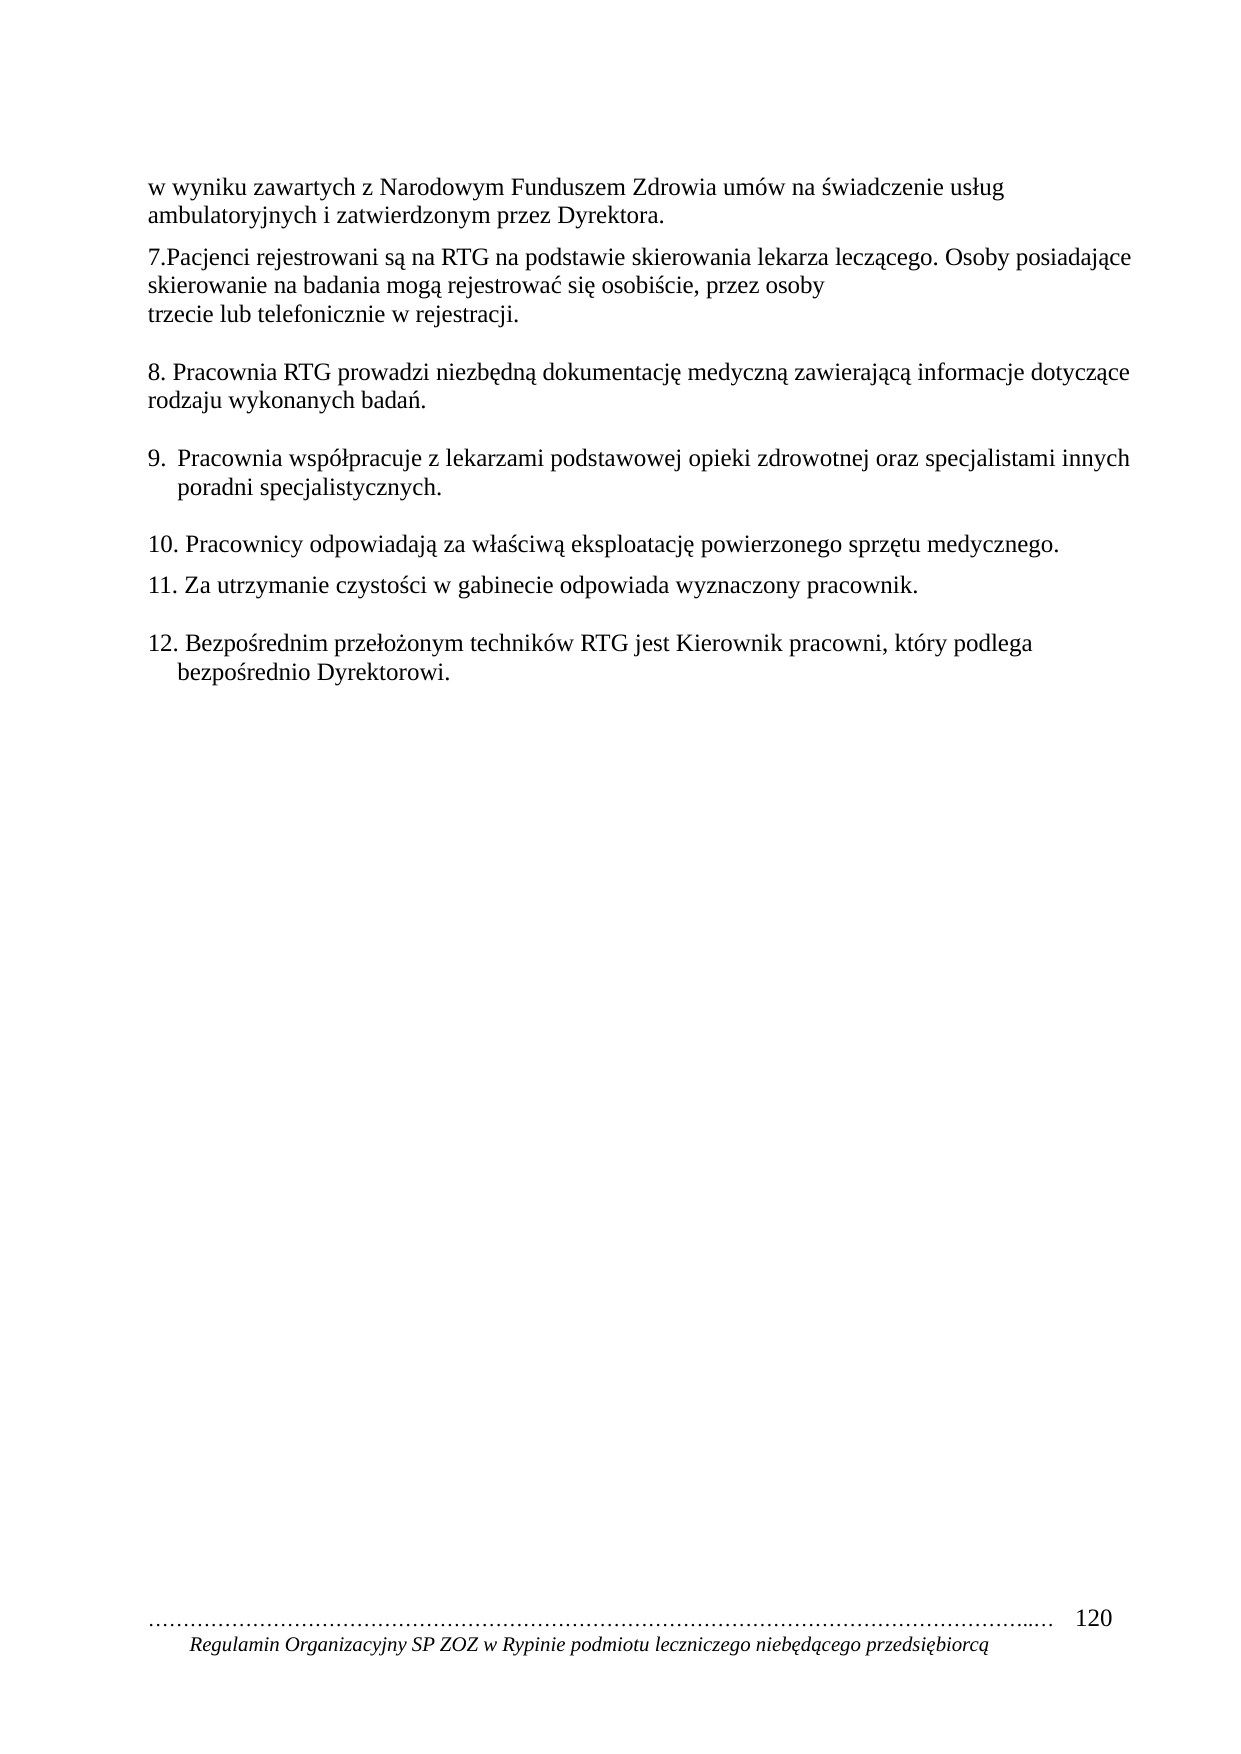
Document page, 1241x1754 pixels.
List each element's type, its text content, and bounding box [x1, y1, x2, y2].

text w wyniku zawartych z Narodowym Funduszem Zdrowia umów na świadczenie usług ambulatoryjnych i zatwierdzonym przez Dyrektora. [148, 172, 1137, 229]
list 12. Bezpośrednim przełożonym techników RTG jest Kierownik pracowni, który podlega bezpośrednio Dyrektorowi. [148, 628, 1137, 685]
list 11. Za utrzymanie czystości w gabinecie odpowiada wyznaczony pracownik. [148, 570, 1137, 599]
text trzecie lub telefonicznie w rejestracji. [148, 299, 1137, 328]
list 10. Pracownicy odpowiadają za właściwą eksploatację powierzonego sprzętu medycznego. [148, 529, 1137, 558]
text 8. Pracownia RTG prowadzi niezbędną dokumentację medyczną zawierającą informacje dotyczące rodzaju wykonanych badań. [148, 357, 1137, 414]
list 9. Pracownia współpracuje z lekarzami podstawowej opieki zdrowotnej oraz specjalistami innych poradni specjalistycznych. [148, 443, 1137, 500]
text 7.Pacjenci rejestrowani są na RTG na podstawie skierowania lekarza leczącego. Osoby posiadające skierowanie na badania mogą rejestrować się osobiście, przez osoby [148, 242, 1137, 299]
